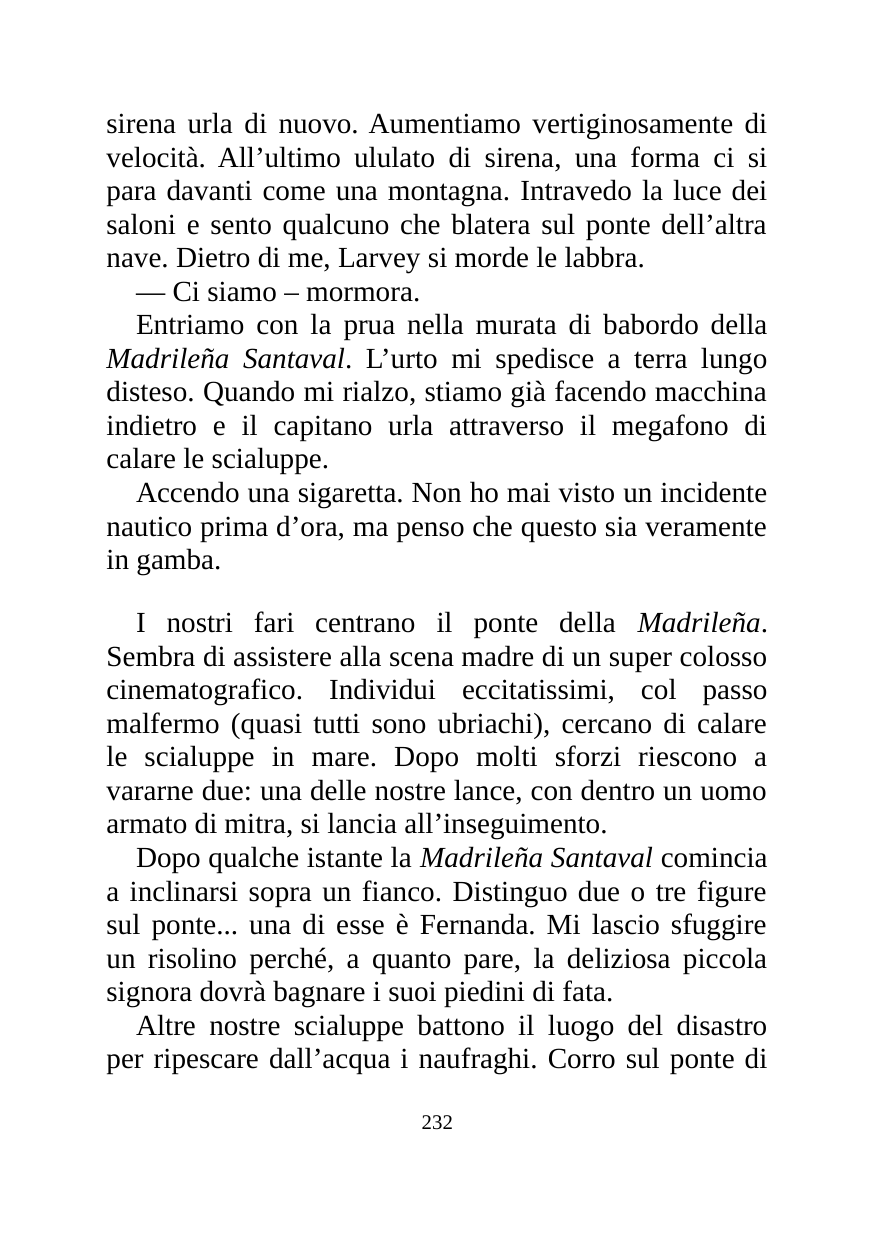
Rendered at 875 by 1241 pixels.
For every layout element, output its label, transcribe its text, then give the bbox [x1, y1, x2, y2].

text Entriamo con la prua nella murata di babordo della Madrileña Santaval. L’urto mi spedisce a terra lungo disteso. Quando mi rialzo, stiamo già facendo macchina indietro e il capitano urla attraverso il megafono di calare le scialuppe. [106, 307, 768, 475]
text sirena urla di nuovo. Aumentiamo vertiginosamente di velocità. All’ultimo ululato di sirena, una forma ci si para davanti come una montagna. Intravedo la luce dei saloni e sento qualcuno che blatera sul ponte dell’altra nave. Dietro di me, Larvey si morde le labbra. [106, 106, 768, 274]
text Altre nostre scialuppe battono il luogo del disastro per ripescare dall’acqua i naufraghi. Corro sul ponte di [106, 1008, 768, 1075]
text Dopo qualche istante la Madrileña Santaval comincia a inclinarsi sopra un fianco. Distinguo due o tre figure sul ponte... una di esse è Fernanda. Mi lascio sfuggire un risolino perché, a quanto pare, la deliziosa piccola signora dovrà bagnare i suoi piedini di fata. [106, 840, 768, 1008]
text I nostri fari centrano il ponte della Madrileña. Sembra di assistere alla scena madre di un super colosso cinematografico. Individui eccitatissimi, col passo malfermo (quasi tutti sono ubriachi), cercano di calare le scialuppe in mare. Dopo molti sforzi riescono a vararne due: una delle nostre lance, con dentro un uomo armato di mitra, si lancia all’inseguimento. [106, 605, 768, 840]
text Accendo una sigaretta. Non ho mai visto un incidente nautico prima d’ora, ma penso che questo sia veramente in gamba. [106, 475, 768, 576]
text — Ci siamo – mormora. [106, 274, 768, 307]
